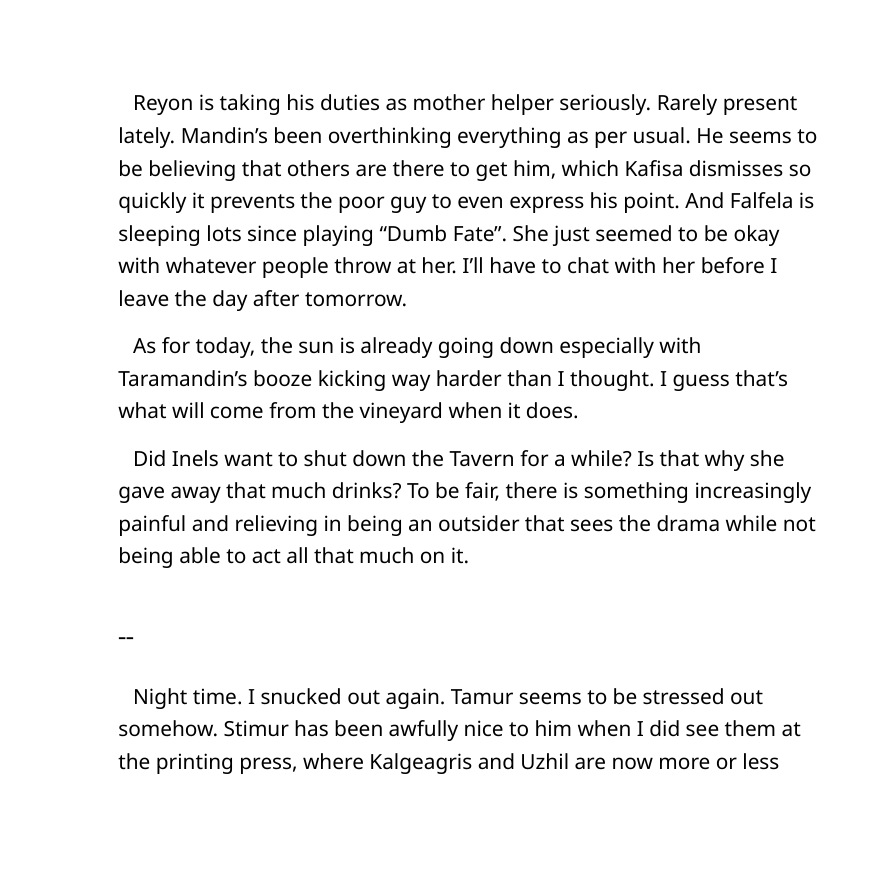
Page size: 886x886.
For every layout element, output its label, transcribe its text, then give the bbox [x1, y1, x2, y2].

text Did Inels want to shut down the Tavern for a while? Is that why she gave away that much drinks? To be fair, there is something increasingly painful and relieving in being an outsider that sees the drama while not being able to act all that much on it. [118, 444, 827, 570]
subtitle -- [118, 618, 827, 652]
text Reyon is taking his duties as mother helper seriously. Rarely present lately. Mandin’s been overthinking everything as per usual. He seems to be believing that others are there to get him, which Kafisa dismisses so quickly it prevents the poor guy to even express his point. And Falfela is sleeping lots since playing “Dumb Fate”. She just seemed to be okay with whatever people throw at her. I’ll have to chat with her before I leave the day after tomorrow. [118, 88, 827, 313]
text Night time. I snucked out again. Tamur seems to be stressed out somehow. Stimur has been awfully nice to him when I did see them at the printing press, where Kalgeagris and Uzhil are now more or less [118, 682, 827, 775]
text As for today, the sun is already going down especially with Taramandin’s booze kicking way harder than I thought. I guess that’s what will come from the vineyard when it does. [118, 331, 827, 425]
